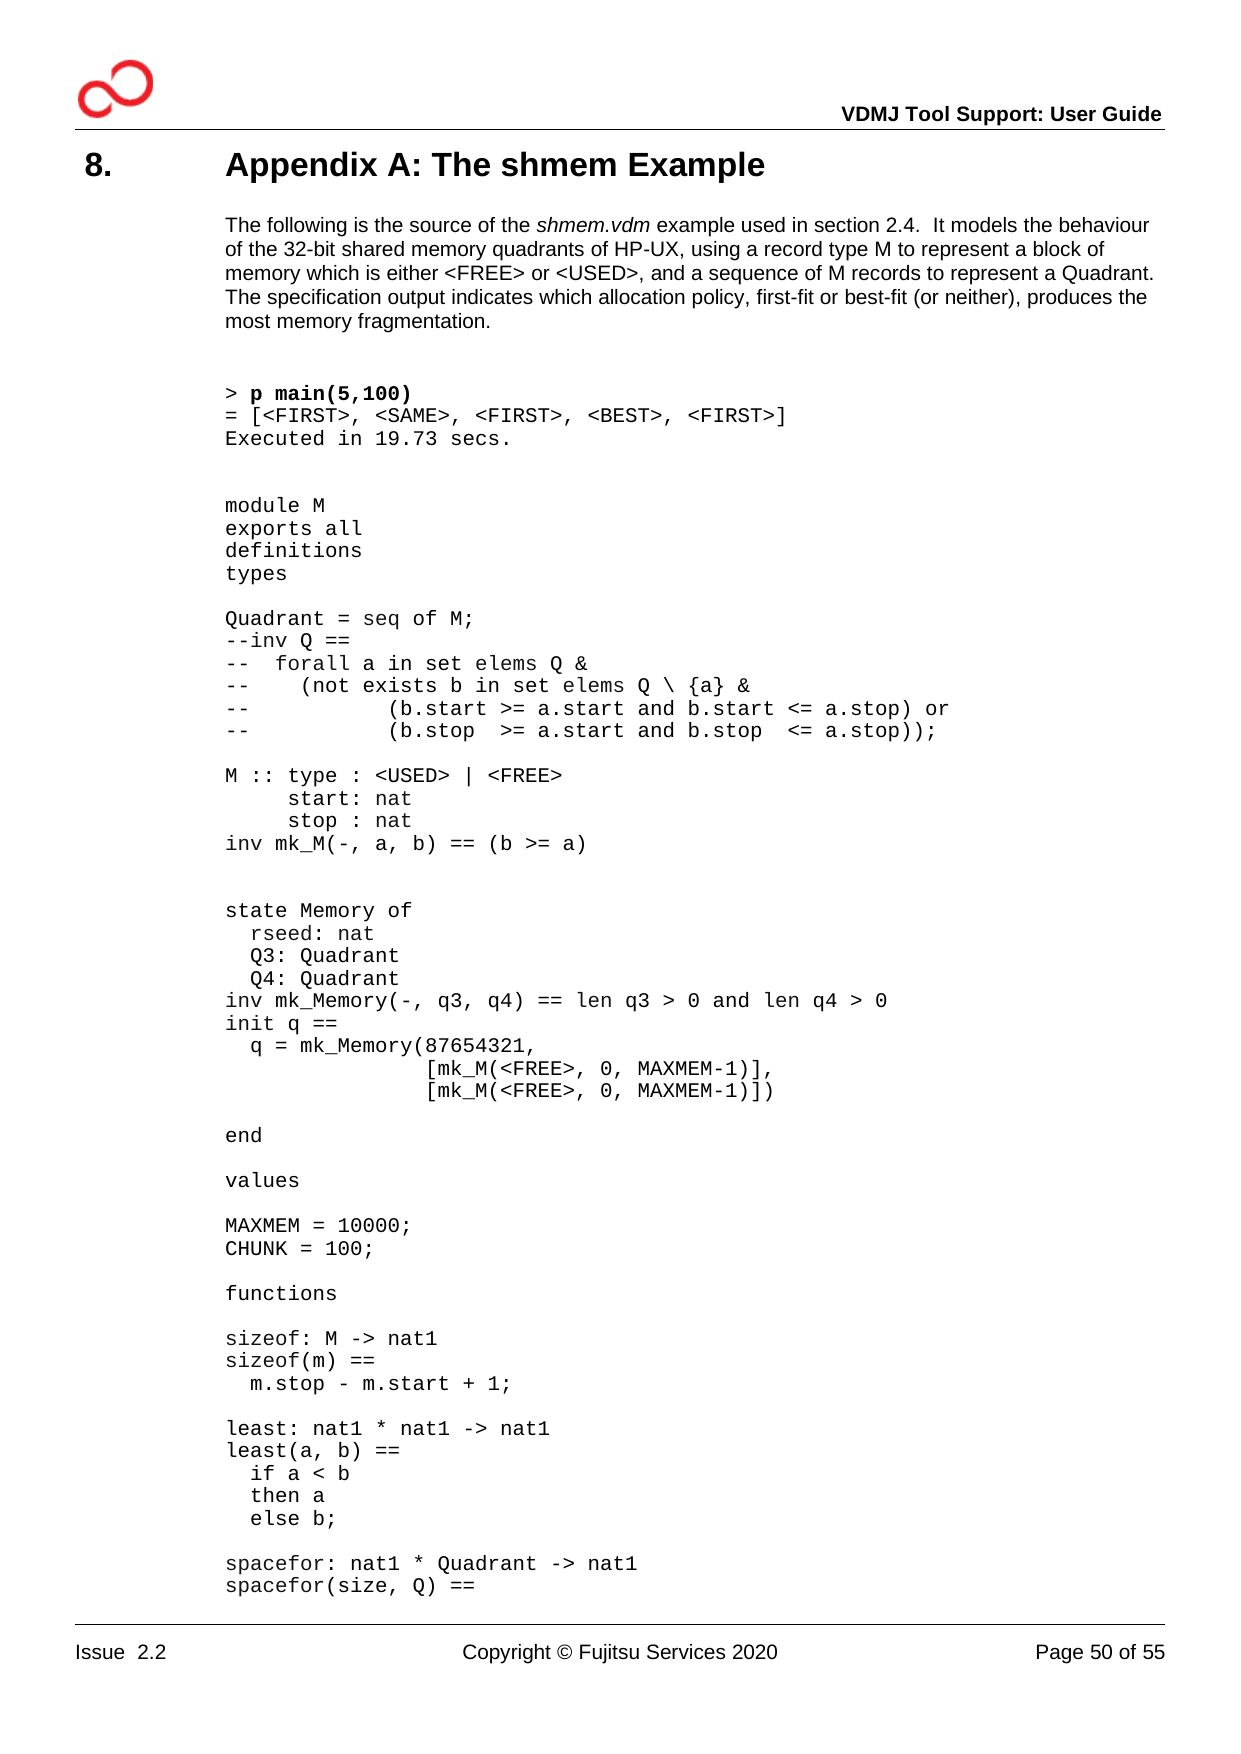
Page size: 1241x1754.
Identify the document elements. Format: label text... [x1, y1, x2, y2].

picture [78, 52, 153, 128]
text state Memory of [225, 900, 1165, 922]
text = [<FIRST>, <SAME>, <FIRST>, <BEST>, <FIRST>] [225, 405, 1165, 427]
text [mk_M(<FREE>, 0, MAXMEM-1)], [225, 1057, 1165, 1080]
text M :: type : <USED> | <FREE> [225, 765, 1165, 787]
text init q == [225, 1012, 1165, 1035]
text The following is the source of the shmem.vdm example used in section 2.4. It models the behaviour of the 32-bit shared memory quadrants of HP-UX, using a record type M to represent a block of memory which is either <FREE> or <USED>, and a sequence of M records to represent a Quadrant. The specification output indicates which allocation policy, first-fit or best-fit (or neither), produces the most memory fragmentation. [225, 214, 1165, 333]
text -- (not exists b in set elems Q \ {a} & [225, 675, 1165, 697]
text values [225, 1170, 1165, 1192]
text [mk_M(<FREE>, 0, MAXMEM-1)]) [225, 1080, 1165, 1102]
text -- (b.start >= a.start and b.start <= a.stop) or [225, 697, 1165, 720]
text exports all [225, 517, 1165, 540]
text Q3: Quadrant [225, 945, 1165, 967]
text spacefor: nat1 * Quadrant -> nat1 [225, 1552, 1165, 1575]
text types [225, 562, 1165, 585]
text -- forall a in set elems Q & [225, 652, 1165, 675]
text stop : nat [225, 810, 1165, 832]
text if a < b [225, 1462, 1165, 1485]
text m.stop - m.start + 1; [225, 1372, 1165, 1395]
text definitions [225, 540, 1165, 562]
text start: nat [225, 787, 1165, 810]
text inv mk_M(-, a, b) == (b >= a) [225, 832, 1165, 855]
text q = mk_Memory(87654321, [225, 1035, 1165, 1057]
text --inv Q == [225, 630, 1165, 652]
text > p main(5,100) [225, 382, 1165, 405]
text -- (b.stop >= a.start and b.stop <= a.stop)); [225, 720, 1165, 742]
text least(a, b) == [225, 1440, 1165, 1462]
text MAXMEM = 10000; [225, 1215, 1165, 1237]
text module M [225, 495, 1165, 517]
text end [225, 1125, 1165, 1147]
text Executed in 19.73 secs. [225, 427, 1165, 450]
subtitle Appendix A: The shmem Example [75, 145, 1165, 184]
text CHUNK = 100; [225, 1237, 1165, 1260]
text functions [225, 1282, 1165, 1305]
text inv mk_Memory(-, q3, q4) == len q3 > 0 and len q4 > 0 [225, 990, 1165, 1012]
text sizeof: M -> nat1 [225, 1327, 1165, 1350]
text then a [225, 1485, 1165, 1507]
text Q4: Quadrant [225, 967, 1165, 990]
text Quadrant = seq of M; [225, 607, 1165, 630]
text least: nat1 * nat1 -> nat1 [225, 1417, 1165, 1440]
text else b; [225, 1507, 1165, 1530]
text sizeof(m) == [225, 1350, 1165, 1372]
text rseed: nat [225, 922, 1165, 945]
text spacefor(size, Q) == [225, 1575, 1165, 1597]
